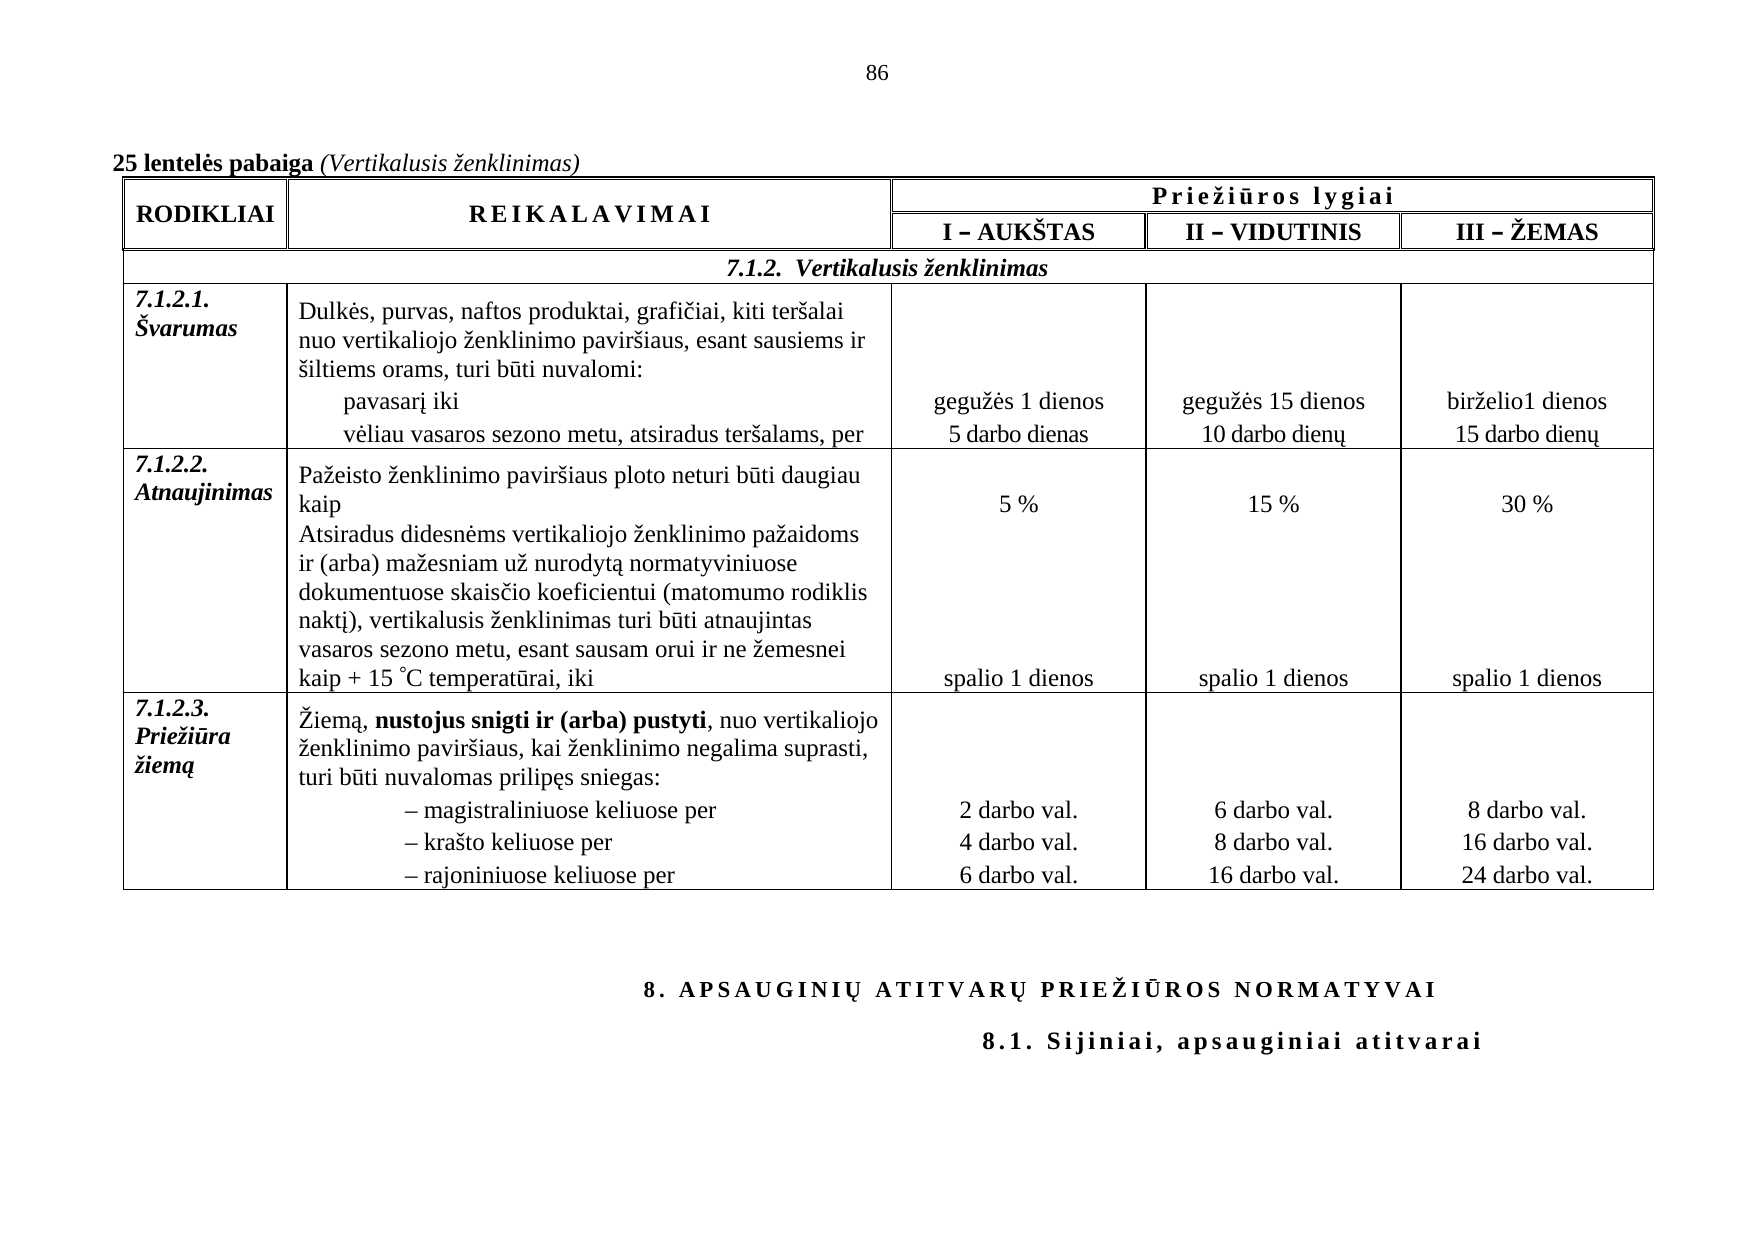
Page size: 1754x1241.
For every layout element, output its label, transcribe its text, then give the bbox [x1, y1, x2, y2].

table_cell 15 % [1147, 449, 1400, 518]
table_cell spalio 1 dienos [1402, 518, 1653, 692]
table_cell [1402, 284, 1653, 383]
table_cell spalio 1 dienos [1147, 518, 1400, 692]
table_cell 7.1.2.3. Priežiūra žiemą [124, 693, 286, 791]
table_cell [124, 856, 286, 888]
table_cell – rajoniniuose keliuose per [288, 856, 891, 888]
table_cell 5 darbo dienas [892, 415, 1145, 448]
text 8. APSAUGINIŲ ATITVARŲ PRIEŽIŪROS NORMATYVAI [437, 976, 1642, 1002]
table_cell 16 darbo val. [1402, 824, 1653, 856]
text 25 lentelės pabaiga (Vertikalusis ženklinimas) [112, 148, 1642, 176]
table_cell Dulkės, purvas, naftos produktai, grafičiai, kiti teršalai nuo vertikaliojo ženklinimo paviršiaus, esant sausiems ir šiltiems orams, turi būti nuvalomi: [288, 284, 891, 383]
table_cell [124, 415, 286, 448]
table_cell [124, 824, 286, 856]
table_cell 7.1.2.1. Švarumas [124, 284, 286, 383]
table_cell [1402, 693, 1653, 791]
table_cell gegužės 15 dienos [1147, 383, 1400, 415]
table_cell [124, 383, 286, 415]
text 8.1. Sijiniai, apsauginiai atitvarai [821, 1026, 1642, 1055]
table_cell gegužės 1 dienos [892, 383, 1145, 415]
table_cell Atsiradus didesnėms vertikaliojo ženklinimo pažaidoms ir (arba) mažesniam už nurodytą normatyviniuose dokumentuose skaisčio koeficientui (matomumo rodiklis naktį), vertikalusis ženklinimas turi būti atnaujintas vasaros sezono metu, esant sausam orui ir ne žemesnei kaip + 15 C temperatūrai, iki [288, 518, 891, 692]
table_cell [892, 284, 1145, 383]
table_cell 16 darbo val. [1147, 856, 1400, 888]
table_cell 6 darbo val. [1147, 791, 1400, 823]
table_cell 24 darbo val. [1402, 856, 1653, 888]
table_cell pavasarį iki [288, 383, 891, 415]
table_header Priežiūros lygiai [893, 180, 1652, 211]
table_cell 30 % [1402, 449, 1653, 518]
table_cell Pažeisto ženklinimo paviršiaus ploto neturi būti daugiau kaip [288, 449, 891, 518]
table_cell [124, 791, 286, 823]
table_header RODIKLIAI [125, 180, 286, 248]
table_cell 8 darbo val. [1147, 824, 1400, 856]
table_cell 8 darbo val. [1402, 791, 1653, 823]
table_cell 4 darbo val. [892, 824, 1145, 856]
table_cell Žiemą, nustojus snigti ir (arba) pustyti, nuo vertikaliojo ženklinimo paviršiaus, kai ženklinimo negalima suprasti, turi būti nuvalomas prilipęs sniegas: [288, 693, 891, 791]
table_cell 2 darbo val. [892, 791, 1145, 823]
table_cell 5 % [892, 449, 1145, 518]
table_cell 10 darbo dienų [1147, 415, 1400, 448]
table_header REIKALAVIMAI [289, 180, 890, 248]
table_cell – krašto keliuose per [288, 824, 891, 856]
table_cell II – VIDUTINIS [1148, 214, 1399, 248]
table_cell [1147, 693, 1400, 791]
table_cell vėliau vasaros sezono metu, atsiradus teršalams, per [288, 415, 891, 448]
table_cell 6 darbo val. [892, 856, 1145, 888]
table_cell I – AUKŠTAS [893, 214, 1144, 248]
table_cell [1147, 284, 1400, 383]
table_cell 15 darbo dienų [1402, 415, 1653, 448]
table_cell 7.1.2.2. Atnaujinimas [124, 449, 286, 692]
table_cell 7.1.2. Vertikalusis ženklinimas [124, 251, 1653, 283]
table_cell – magistraliniuose keliuose per [288, 791, 891, 823]
table_cell III – ŽEMAS [1402, 214, 1652, 248]
table_cell [892, 693, 1145, 791]
table_cell birželio1 dienos [1402, 383, 1653, 415]
table_cell spalio 1 dienos [892, 518, 1145, 692]
